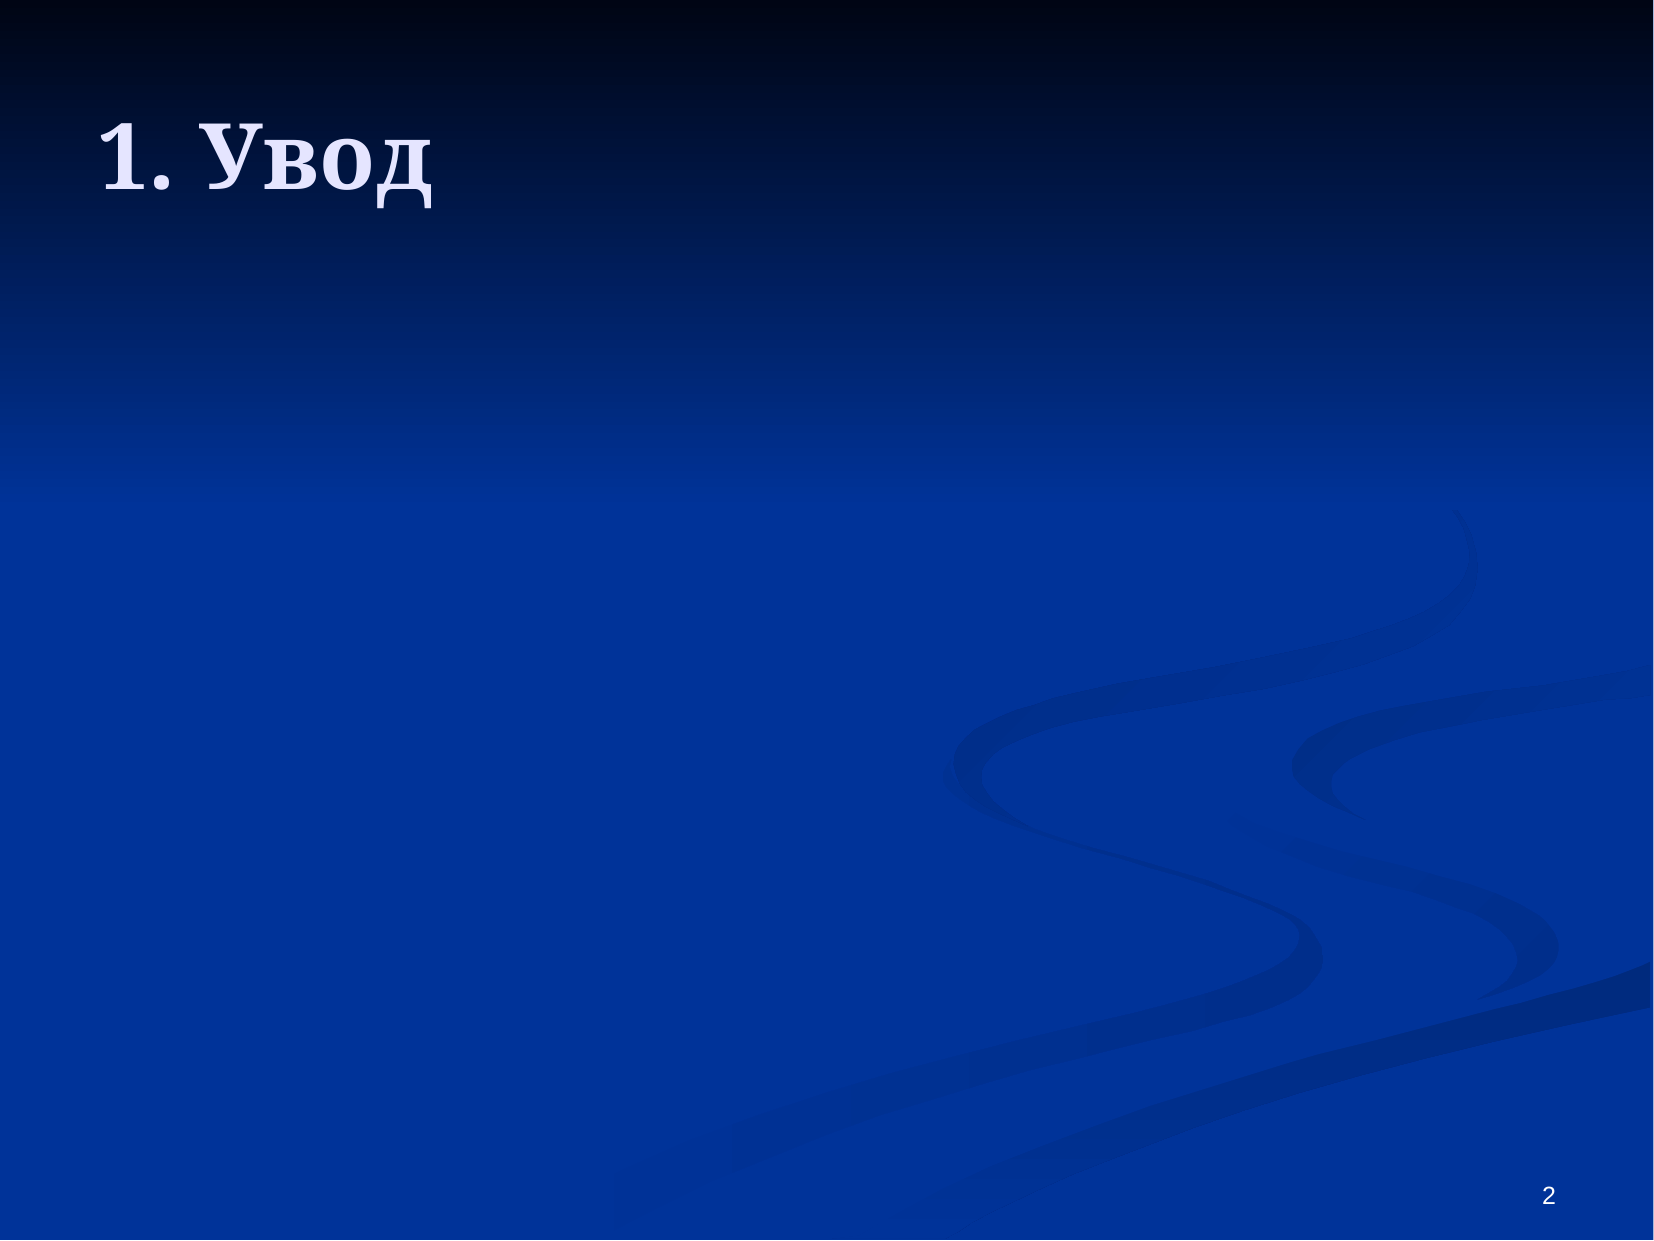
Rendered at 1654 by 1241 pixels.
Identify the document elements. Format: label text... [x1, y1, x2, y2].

title 1. Увод [82, 49, 1571, 257]
text_box [1185, 1131, 1571, 1218]
